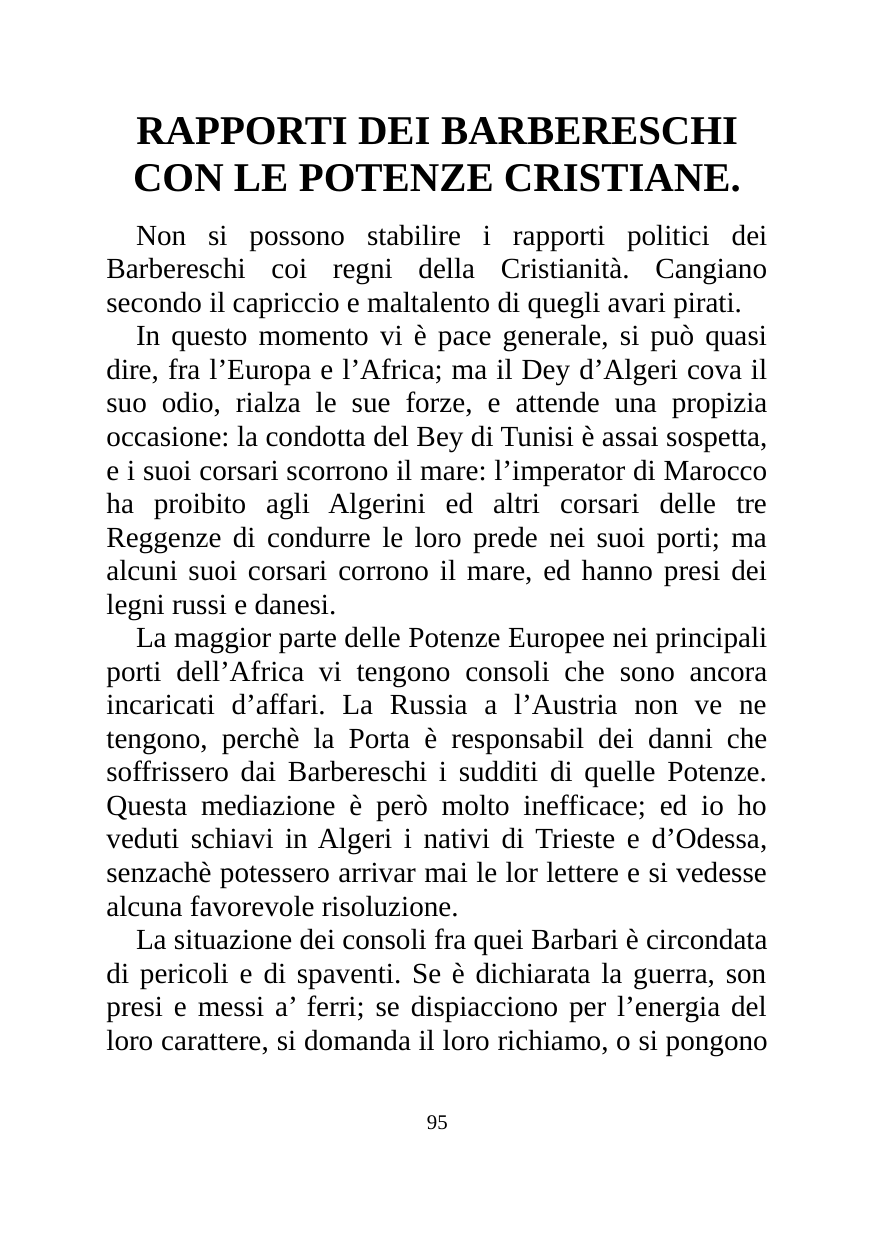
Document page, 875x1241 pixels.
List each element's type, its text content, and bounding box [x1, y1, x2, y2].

text Non si possono stabilire i rapporti politici dei Barbereschi coi regni della Cristianità. Cangiano secondo il capriccio e maltalento di quegli avari pirati. [106, 218, 768, 318]
text La situazione dei consoli fra quei Barbari è circondata di pericoli e di spaventi. Se è dichiarata la guerra, son presi e messi a’ ferri; se dispiacciono per l’energia del loro carattere, si domanda il loro richiamo, o si pongono [106, 922, 768, 1056]
subtitle Rapporti dei Barbereschi con le Potenze cristiane. [106, 106, 768, 200]
text La maggior parte delle Potenze Europee nei principali porti dell’Africa vi tengono consoli che sono ancora incaricati d’affari. La Russia a l’Austria non ve ne tengono, perchè la Porta è responsabil dei danni che soffrissero dai Barbereschi i sudditi di quelle Potenze. Questa mediazione è però molto inefficace; ed io ho veduti schiavi in Algeri i nativi di Trieste e d’Odessa, senzachè potessero arrivar mai le lor lettere e si vedesse alcuna favorevole risoluzione. [106, 620, 768, 922]
text In questo momento vi è pace generale, si può quasi dire, fra l’Europa e l’Africa; ma il Dey d’Algeri cova il suo odio, rialza le sue forze, e attende una propizia occasione: la condotta del Bey di Tunisi è assai sospetta, e i suoi corsari scorrono il mare: l’imperator di Marocco ha proibito agli Algerini ed altri corsari delle tre Reggenze di condurre le loro prede nei suoi porti; ma alcuni suoi corsari corrono il mare, ed hanno presi dei legni russi e danesi. [106, 318, 768, 620]
